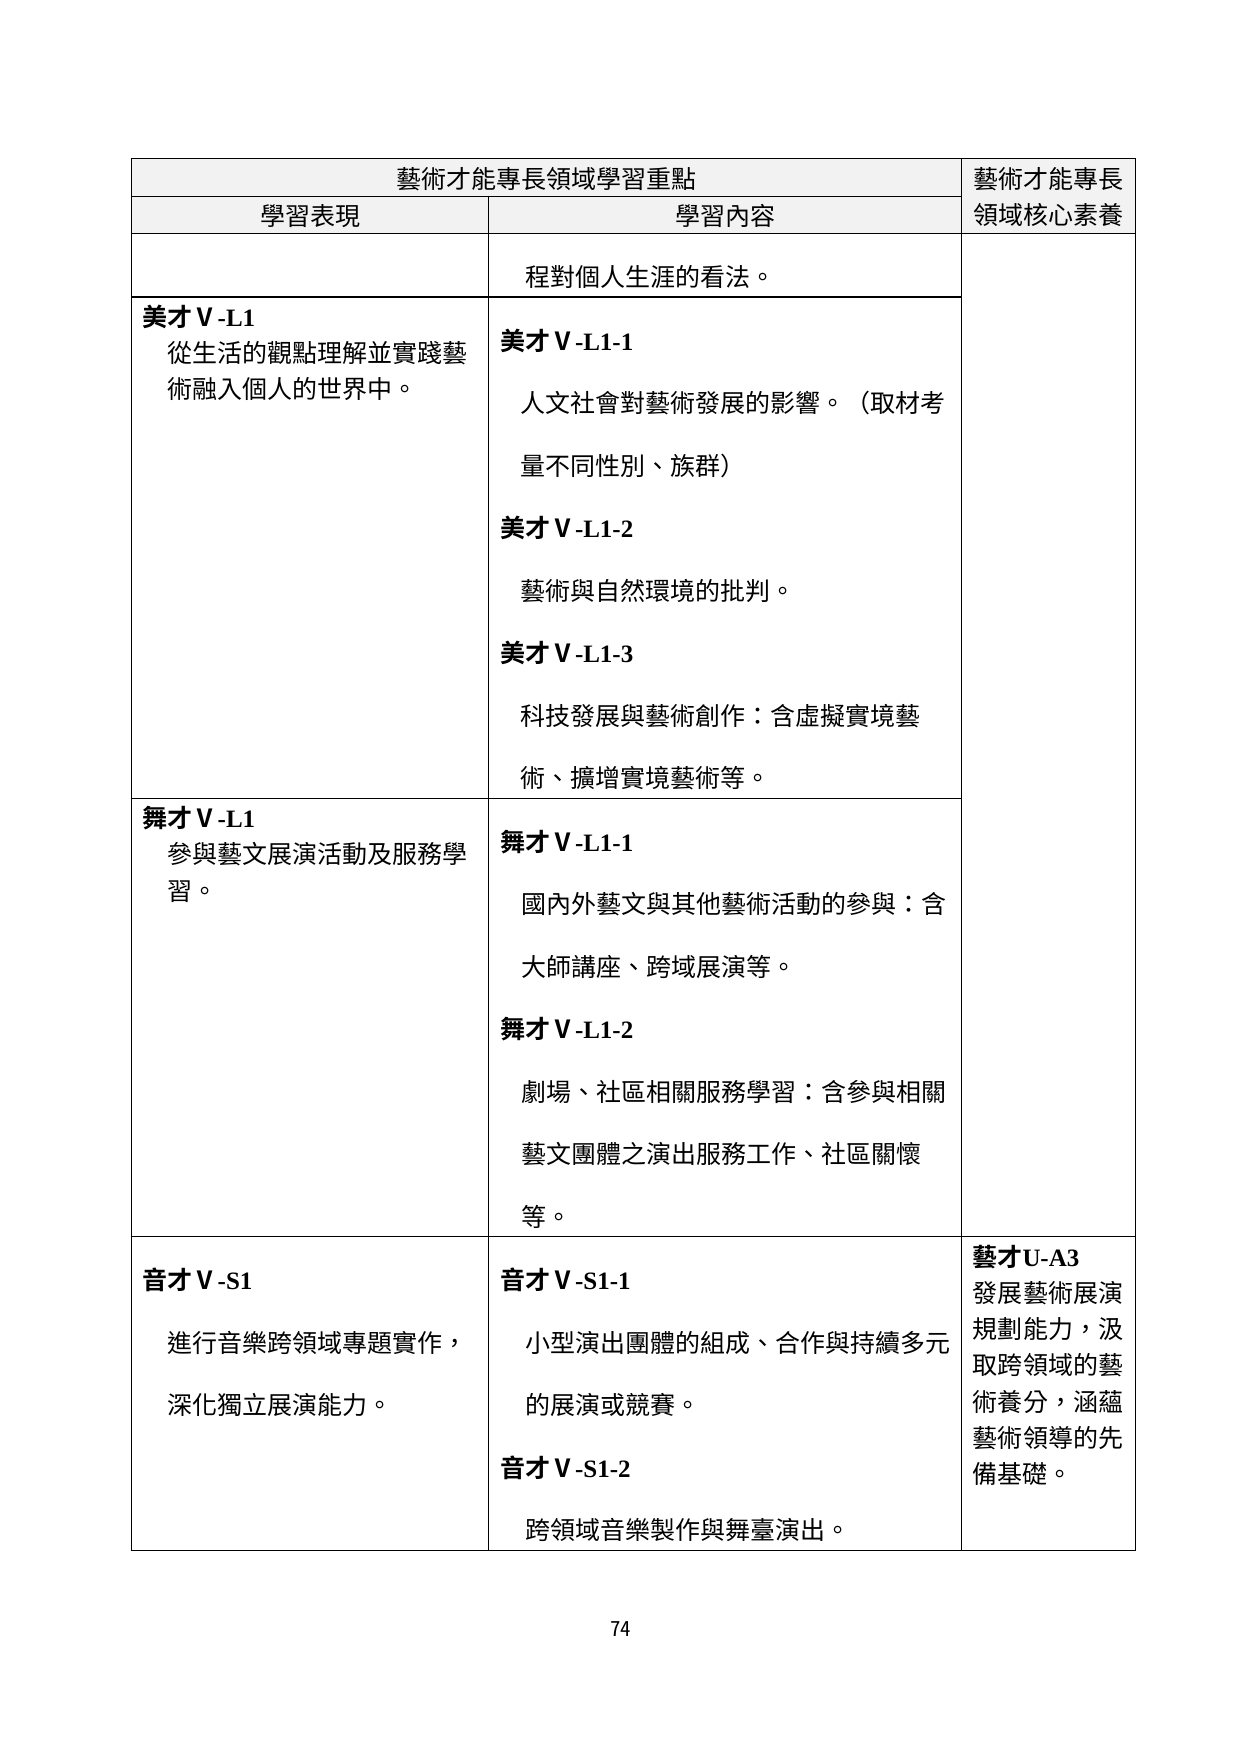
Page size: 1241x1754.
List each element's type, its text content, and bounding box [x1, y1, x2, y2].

table_cell 舞才Ⅴ-L1 參與藝文展演活動及服務學習。 [132, 799, 488, 1236]
table_header 藝術才能專長領域核心素養 [962, 159, 1135, 233]
table_cell 美才Ⅴ-L1 從生活的觀點理解並實踐藝術融入個人的世界中。 [132, 298, 488, 797]
table_cell [132, 234, 488, 296]
table_cell 程對個人生涯的看法。 [489, 234, 961, 296]
table_cell 美才Ⅴ-L1-1 人文社會對藝術發展的影響。（取材考量不同性別、族群） 美才Ⅴ-L1-2 藝術與自然環境的批判。 美才Ⅴ-L1-3 科技發展與藝術創作：含虛擬實境藝術、擴增實境藝術等。 [489, 298, 961, 797]
table_cell 學習表現 [132, 197, 488, 233]
table_cell 音才Ⅴ-S1 進行音樂跨領域專題實作，深化獨立展演能力。 [132, 1237, 488, 1549]
table_cell 音才Ⅴ-S1-1 小型演出團體的組成、合作與持續多元的展演或競賽。 音才Ⅴ-S1-2 跨領域音樂製作與舞臺演出。 [489, 1237, 961, 1549]
table_header 藝術才能專長領域學習重點 [132, 159, 961, 196]
table_cell [962, 234, 1135, 1236]
table_cell 舞才Ⅴ-L1-1 國內外藝文與其他藝術活動的參與：含大師講座、跨域展演等。 舞才Ⅴ-L1-2 劇場、社區相關服務學習：含參與相關藝文團體之演出服務工作、社區關懷等。 [489, 799, 961, 1236]
table_cell 學習內容 [489, 197, 961, 233]
table_cell 藝才U-A3 發展藝術展演規劃能力，汲取跨領域的藝術養分，涵蘊藝術領導的先備基礎。 [962, 1237, 1135, 1549]
